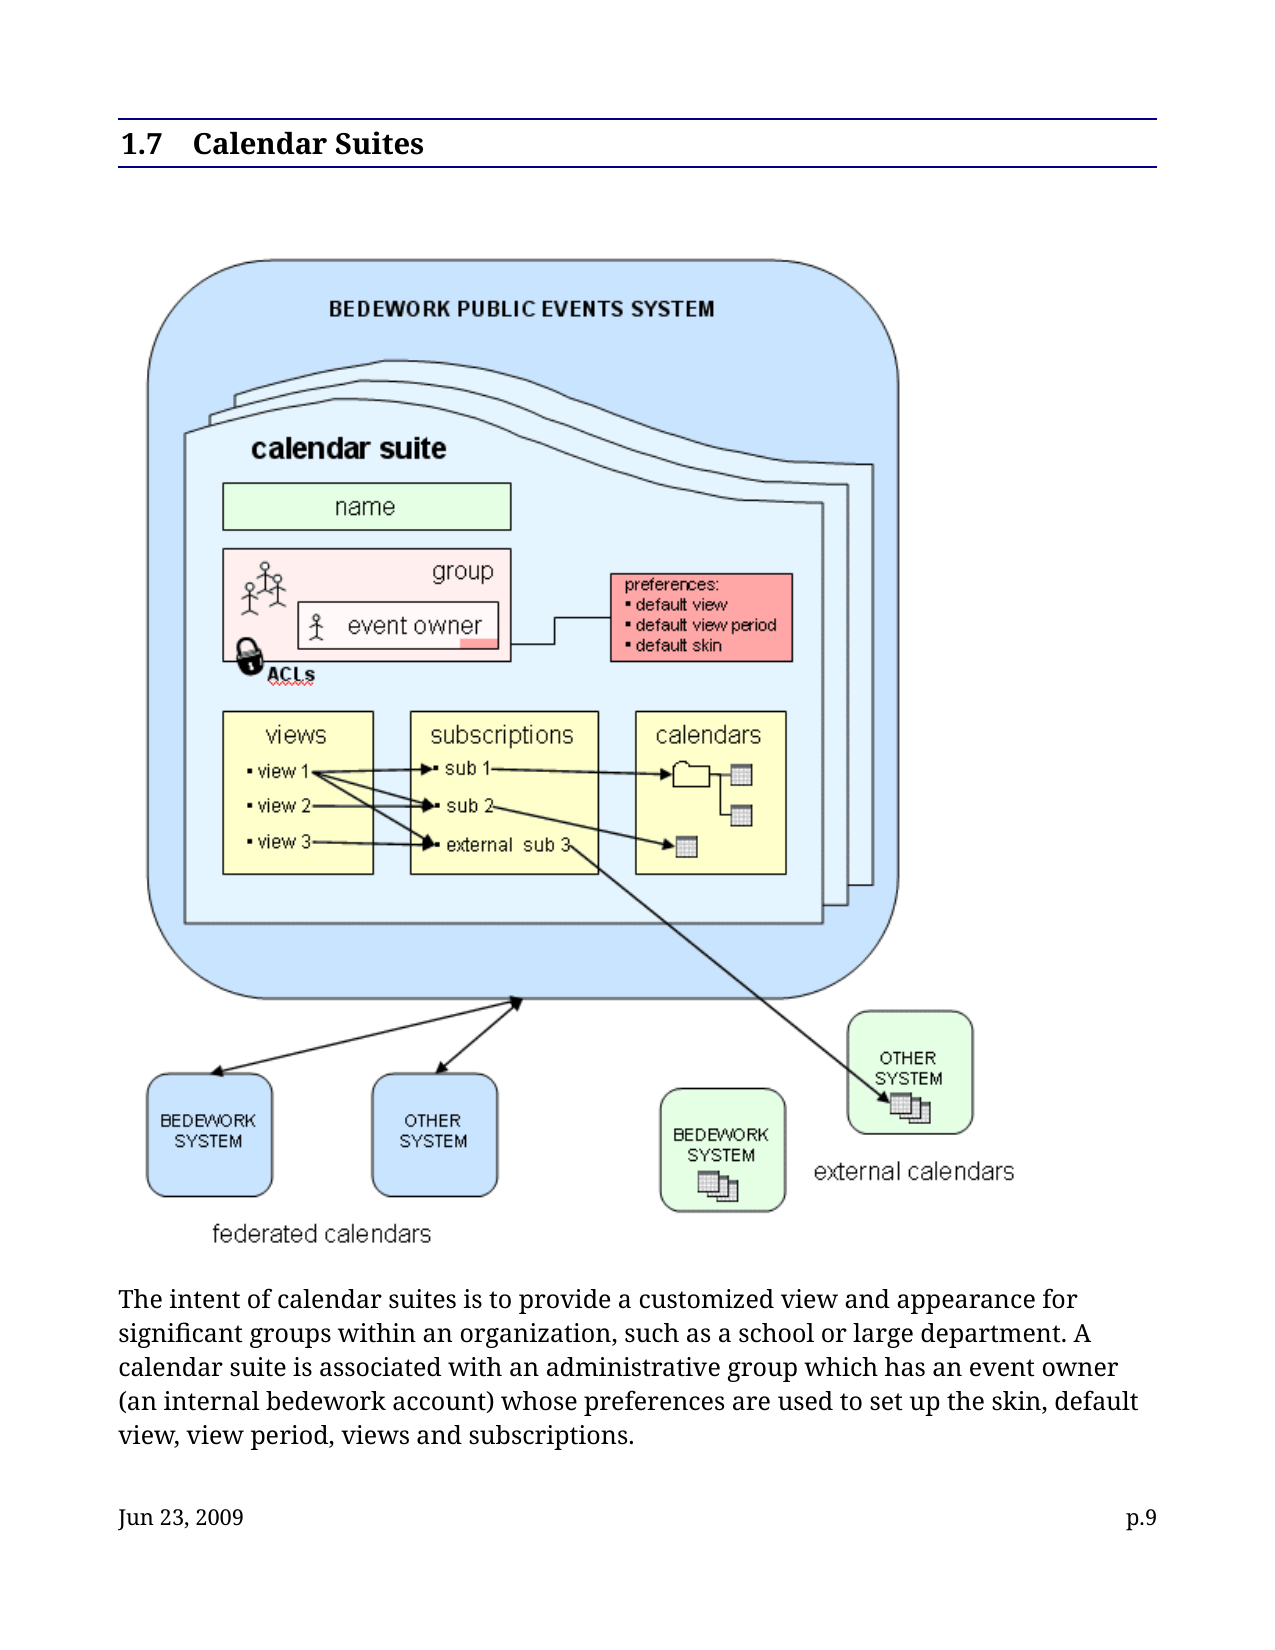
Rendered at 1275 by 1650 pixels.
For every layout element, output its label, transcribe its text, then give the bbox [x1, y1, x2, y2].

picture [121, 237, 1031, 1282]
text The intent of calendar suites is to provide a customized view and appearance for significant groups within an organization, such as a school or large department. A calendar suite is associated with an administrative group which has an event owner (an internal bedework account) whose preferences are used to set up the skin, default view, view period, views and subscriptions. [118, 229, 1157, 1452]
subtitle Calendar Suites [118, 120, 1157, 166]
